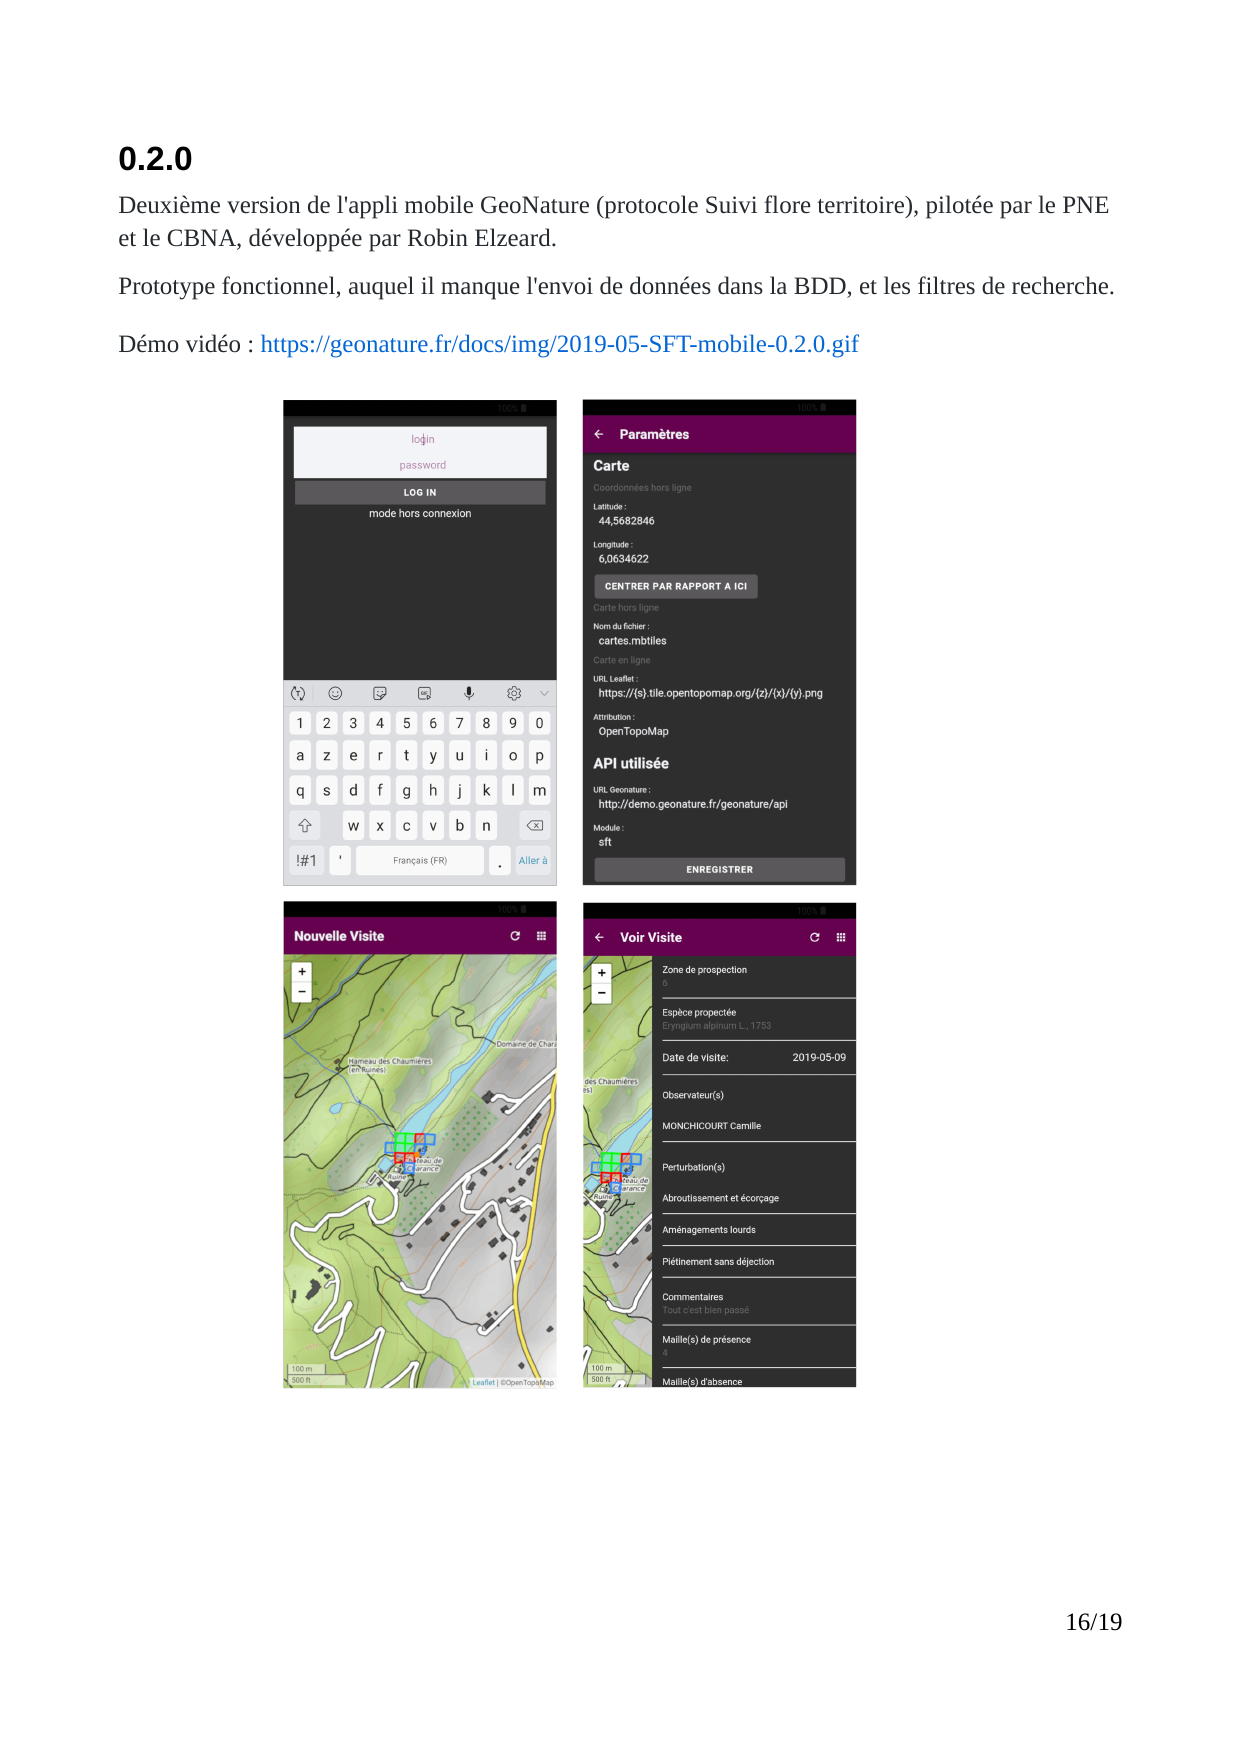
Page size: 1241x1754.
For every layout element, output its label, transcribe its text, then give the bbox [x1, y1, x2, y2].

text Démo vidéo : https://geonature.fr/docs/img/2019-05-SFT-mobile-0.2.0.gif [118, 329, 1122, 357]
text Deuxième version de l'appli mobile GeoNature (protocole Suivi flore territoire), pilotée par le PNE et le CBNA, développée par Robin Elzeard. [118, 190, 1122, 252]
text Prototype fonctionnel, auquel il manque l'envoi de données dans la BDD, et les filtres de recherche. [118, 271, 1122, 299]
subtitle 0.2.0 [118, 139, 1122, 178]
picture [273, 395, 866, 1399]
